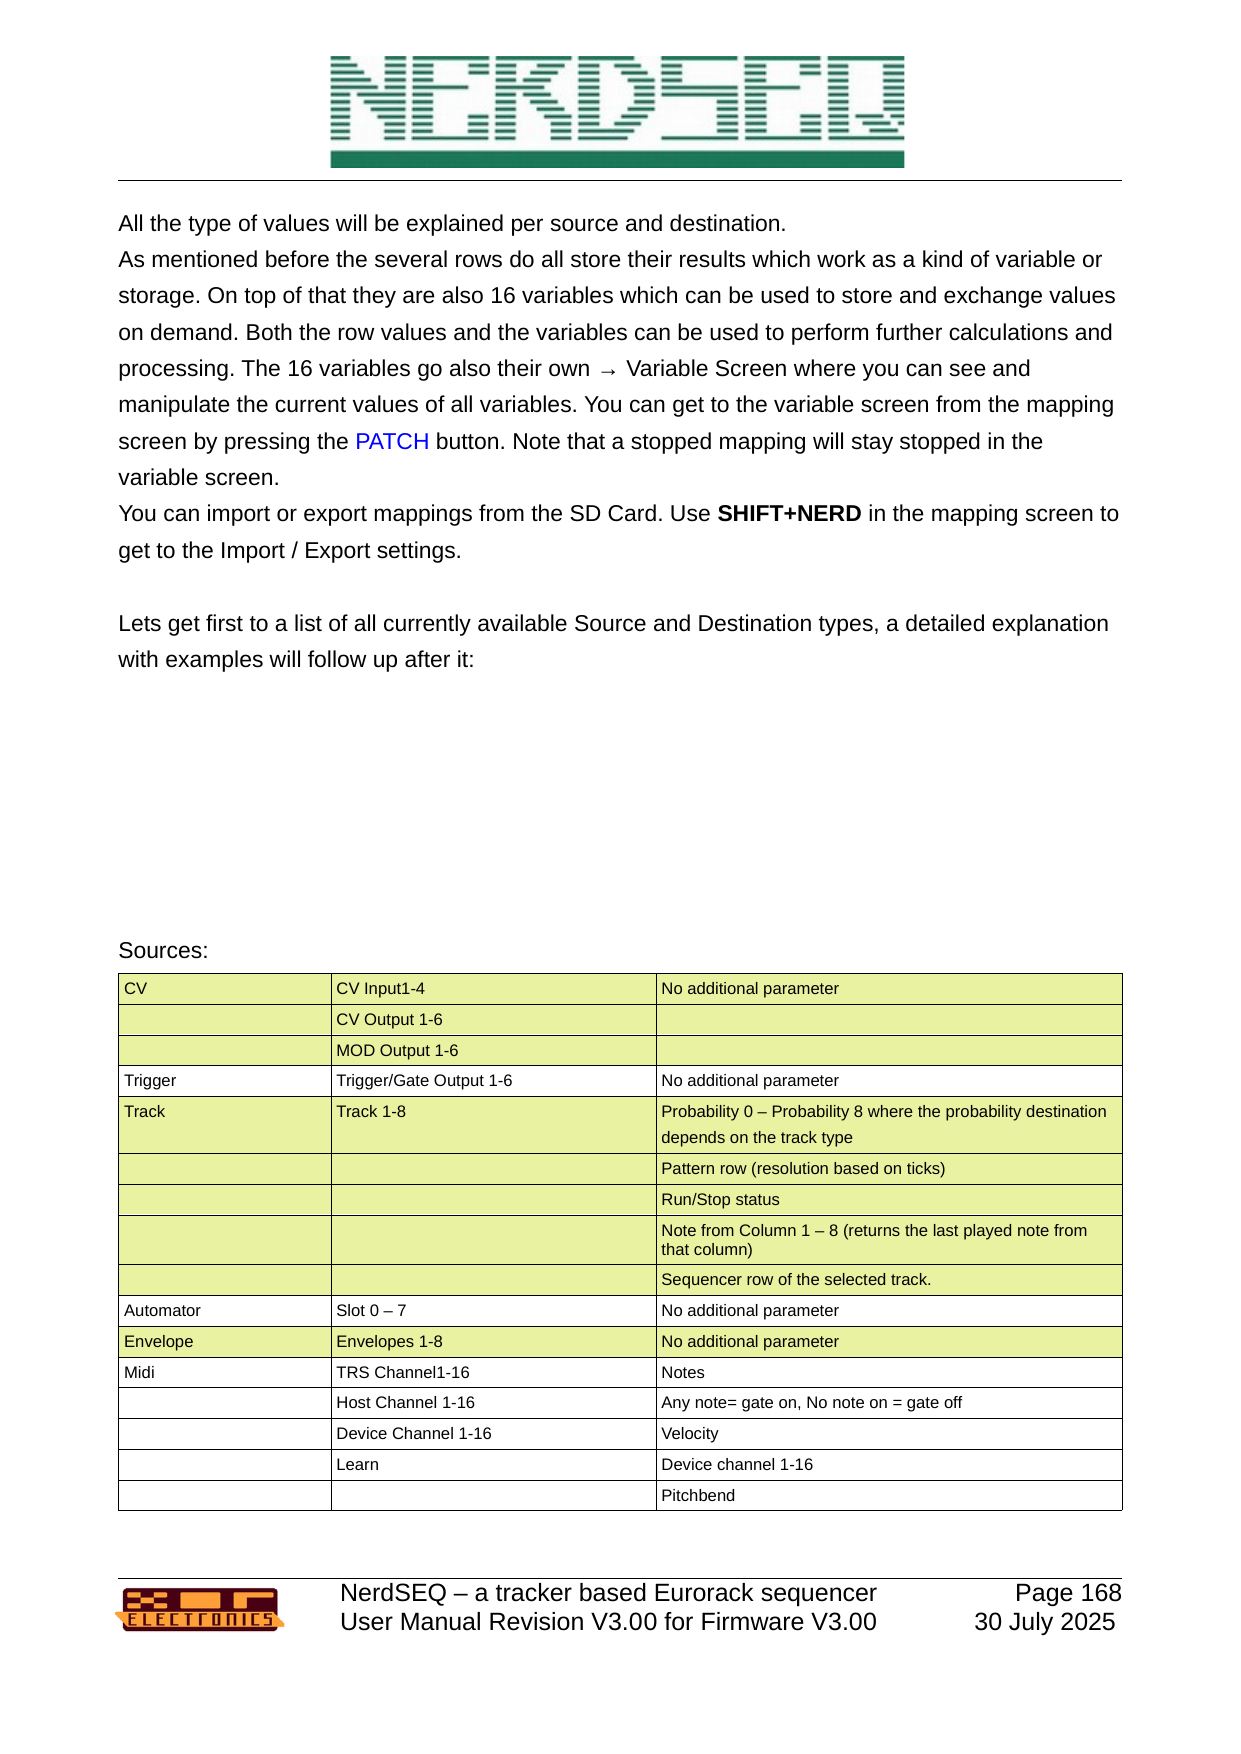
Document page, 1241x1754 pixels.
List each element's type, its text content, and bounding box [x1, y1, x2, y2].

table_cell Notes [657, 1358, 1122, 1387]
table_cell Probability 0 – Probability 8 where the probability destination depends on the track type [657, 1097, 1122, 1153]
table_cell [332, 1154, 656, 1184]
table_cell [119, 1265, 331, 1295]
table_cell [332, 1265, 656, 1295]
table_cell MOD Output 1-6 [332, 1036, 656, 1065]
table_cell [657, 1005, 1122, 1034]
table_cell No additional parameter [657, 1296, 1122, 1326]
table_cell [119, 1154, 331, 1184]
table_cell Learn [332, 1450, 656, 1479]
table_cell [119, 1450, 331, 1479]
picture [115, 1584, 285, 1634]
table_cell [119, 1419, 331, 1449]
table_cell Envelopes 1-8 [332, 1327, 656, 1357]
table_header CV Input1-4 [332, 974, 656, 1004]
table_cell Trigger/Gate Output 1-6 [332, 1066, 656, 1096]
table_cell [119, 1036, 331, 1065]
table_header CV [119, 974, 331, 1004]
table_cell Pattern row (resolution based on ticks) [657, 1154, 1122, 1184]
text All the type of values will be explained per source and destination. [118, 209, 1122, 236]
table_cell TRS Channel1-16 [332, 1358, 656, 1387]
table_cell Automator [119, 1296, 331, 1326]
table_cell [332, 1216, 656, 1264]
table_cell [119, 1388, 331, 1418]
table_cell No additional parameter [657, 1327, 1122, 1357]
table_cell Device Channel 1-16 [332, 1419, 656, 1449]
table_cell [119, 1216, 331, 1264]
table_cell No additional parameter [657, 1066, 1122, 1096]
table_cell Run/Stop status [657, 1185, 1122, 1214]
table_cell Track 1-8 [332, 1097, 656, 1153]
text You can import or export mappings from the SD Card. Use SHIFT+NERD in the mapping screen to get to the Import / Export settings. [118, 500, 1122, 563]
table_cell Envelope [119, 1327, 331, 1357]
table_cell [332, 1481, 656, 1510]
table_cell [119, 1481, 331, 1510]
table_cell [119, 1005, 331, 1034]
table_cell Track [119, 1097, 331, 1153]
table_cell Host Channel 1-16 [332, 1388, 656, 1418]
text Sources: [118, 937, 1122, 963]
table_cell Trigger [119, 1066, 331, 1096]
table_cell Sequencer row of the selected track. [657, 1265, 1122, 1295]
table_cell [119, 1185, 331, 1214]
table_cell Device channel 1-16 [657, 1450, 1122, 1479]
table_cell Slot 0 – 7 [332, 1296, 656, 1326]
table_cell [332, 1185, 656, 1214]
table_cell Velocity [657, 1419, 1122, 1449]
table_cell CV Output 1-6 [332, 1005, 656, 1034]
table_cell Midi [119, 1358, 331, 1387]
table_header No additional parameter [657, 974, 1122, 1004]
table_cell Note from Column 1 – 8 (returns the last played note from that column) [657, 1216, 1122, 1264]
table_cell Any note= gate on, No note on = gate off [657, 1388, 1122, 1418]
text Lets get first to a list of all currently available Source and Destination types, a detailed explanation with examples will follow up after it: [118, 609, 1122, 672]
table_cell Pitchbend [657, 1481, 1122, 1510]
table_cell [657, 1036, 1122, 1065]
picture [330, 56, 905, 168]
text As mentioned before the several rows do all store their results which work as a kind of variable or storage. On top of that they are also 16 variables which can be used to store and exchange values on demand. Both the row values and the variables can be used to perform further calculations and processing. The 16 variables go also their own → Variable Screen where you can see and manipulate the current values of all variables. You can get to the variable screen from the mapping screen by pressing the PATCH button. Note that a stopped mapping will stay stopped in the variable screen. [118, 246, 1122, 490]
